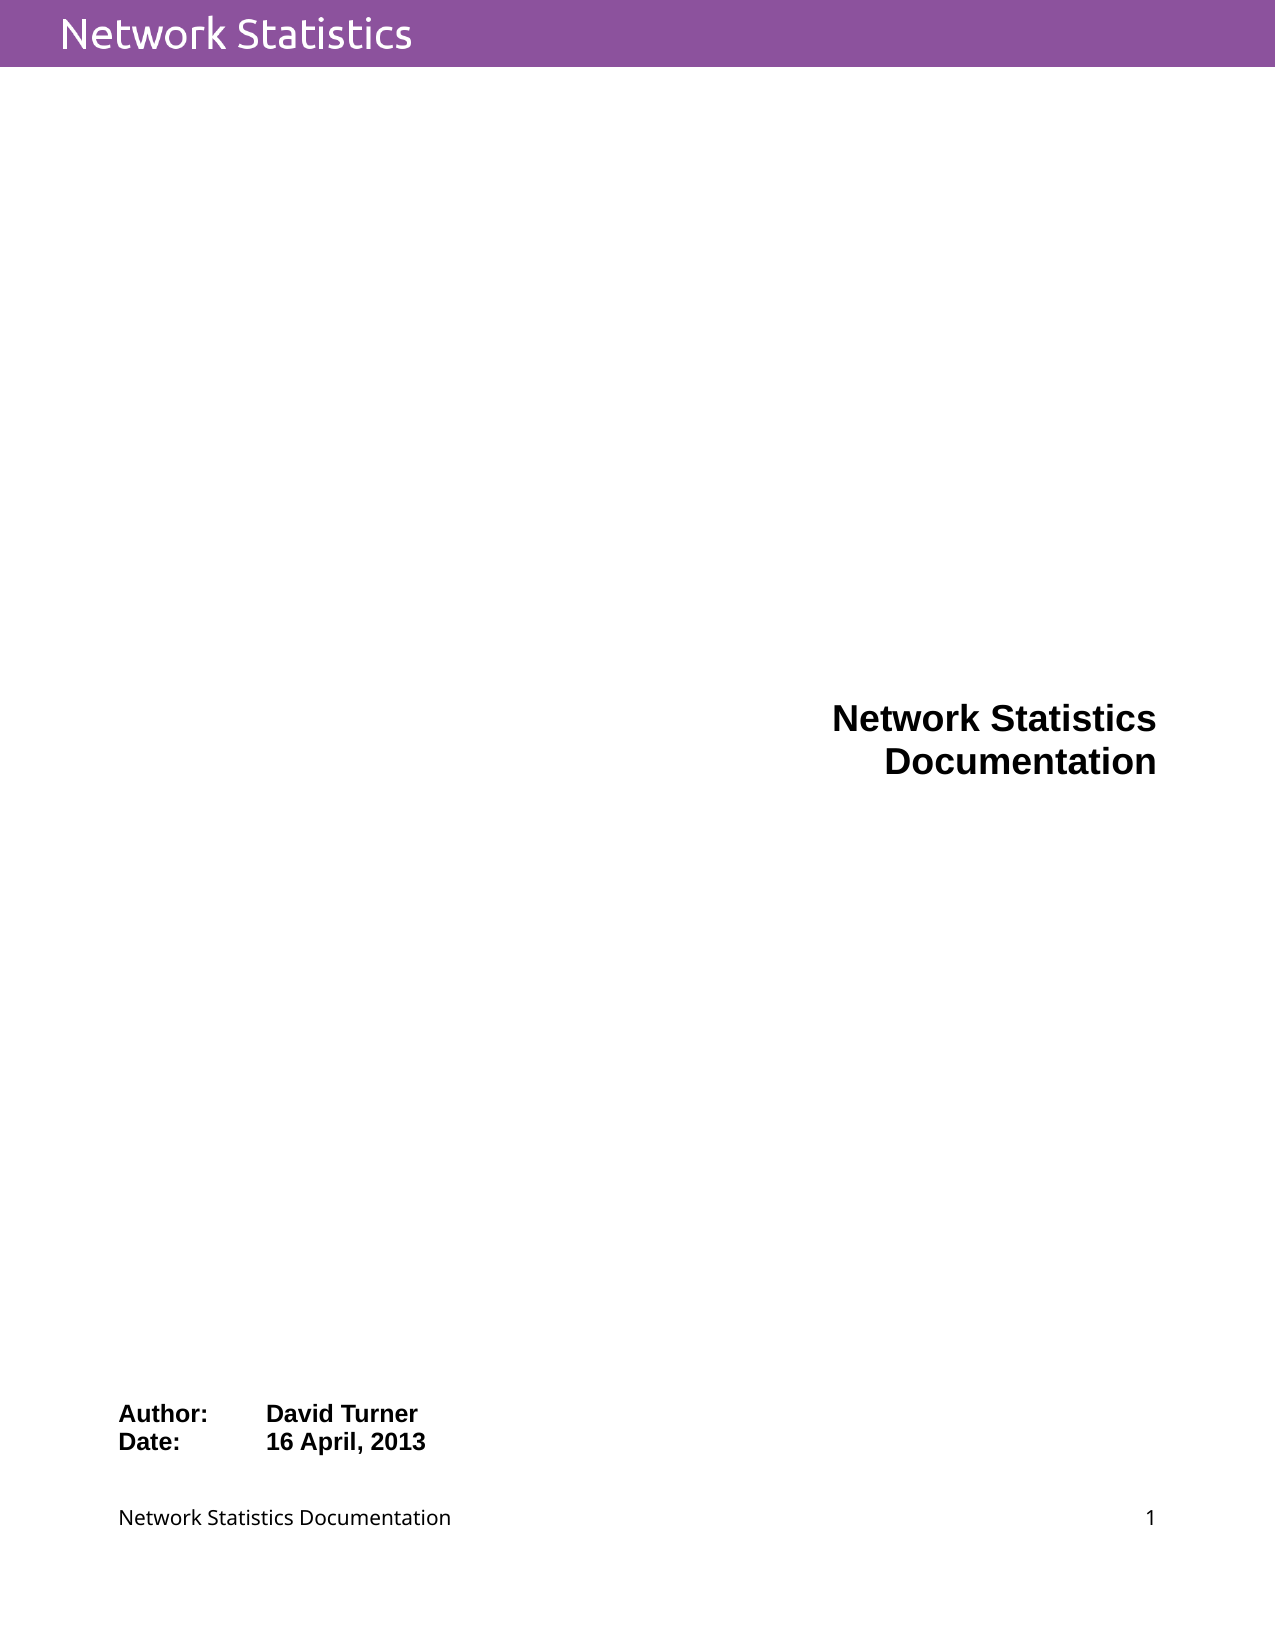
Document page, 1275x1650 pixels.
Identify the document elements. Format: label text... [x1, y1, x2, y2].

picture [0, 0, 1275, 67]
subtitle Network Statistics Documentation [118, 696, 1157, 782]
text Date: 16 April, 2013 [118, 1427, 1157, 1456]
text Author: David Turner [118, 1398, 1157, 1427]
